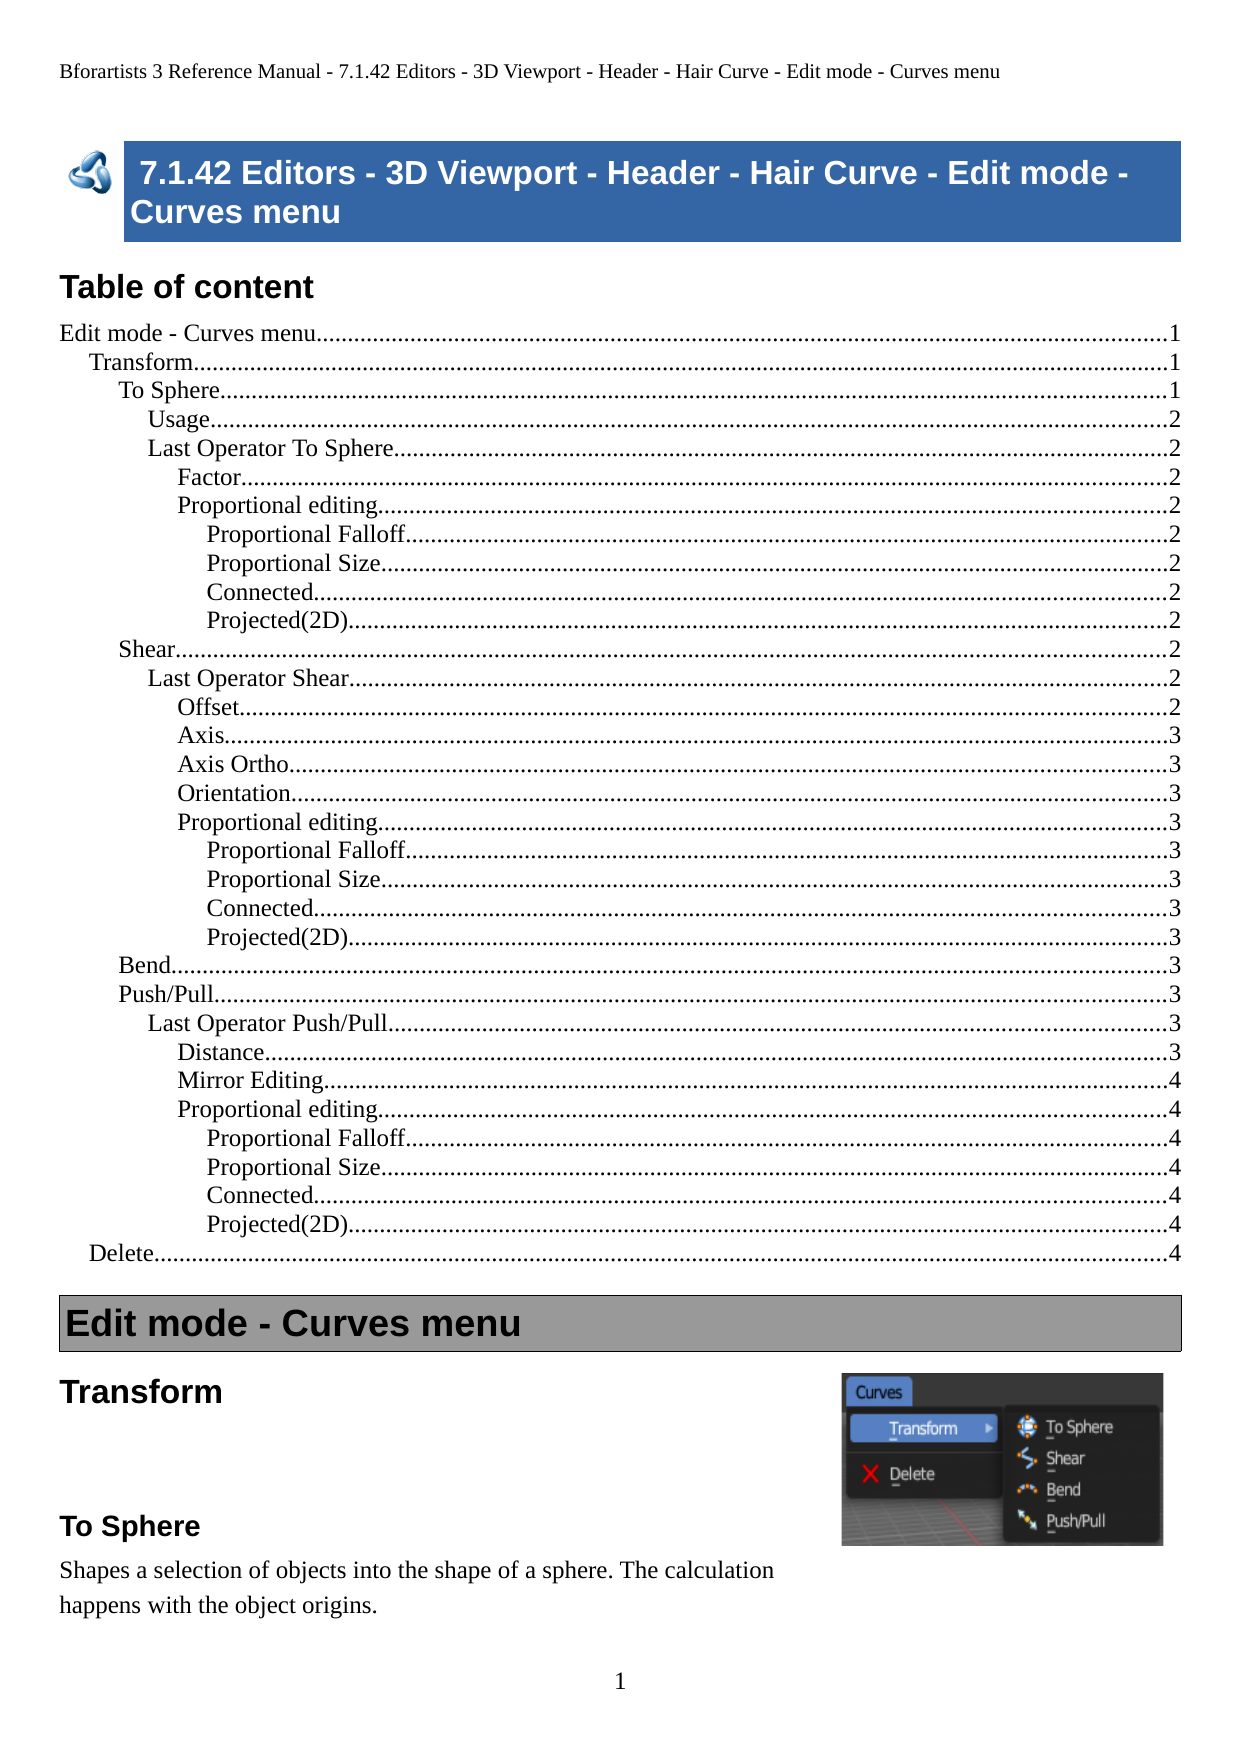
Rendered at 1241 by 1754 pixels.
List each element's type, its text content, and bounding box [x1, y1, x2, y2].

text Projected(2D) 2 [206, 605, 1181, 634]
text Connected 3 [206, 893, 1181, 922]
text To Sphere 1 [118, 375, 1181, 404]
text Shear 2 [118, 634, 1181, 663]
picture [841, 1373, 1164, 1546]
text Shapes a selection of objects into the shape of a sphere. The calculation happens with the object origins. [59, 1556, 1181, 1619]
subtitle To Sphere [59, 1509, 841, 1543]
text Axis Ortho 3 [177, 749, 1181, 778]
text Proportional Falloff 4 [206, 1123, 1181, 1152]
text Proportional Falloff 3 [206, 835, 1181, 864]
table_header Edit mode - Curves menu [60, 1296, 1181, 1351]
text Proportional editing 3 [177, 807, 1181, 835]
text Delete 4 [88, 1238, 1181, 1267]
table_header 7.1.42 Editors - 3D Viewport - Header - Hair Curve - Edit mode - Curves menu [124, 141, 1181, 242]
subtitle [1164, 1509, 1181, 1543]
table_header [59, 141, 124, 242]
text Projected(2D) 4 [206, 1209, 1181, 1238]
subtitle Transform [59, 1372, 1181, 1410]
text Axis 3 [177, 720, 1181, 749]
text Last Operator To Sphere 2 [147, 433, 1181, 462]
text Bend 3 [118, 950, 1181, 979]
subtitle Table of content [59, 267, 1181, 305]
text Distance 3 [177, 1037, 1181, 1065]
text Proportional editing 4 [177, 1094, 1181, 1123]
text Proportional Size 3 [206, 864, 1181, 893]
text Connected 4 [206, 1180, 1181, 1209]
text Last Operator Push/Pull 3 [147, 1008, 1181, 1037]
text Proportional Size 4 [206, 1152, 1181, 1180]
text Transform 1 [88, 347, 1181, 375]
text Connected 2 [206, 577, 1181, 605]
text Last Operator Shear 2 [147, 663, 1181, 692]
text Edit mode - Curves menu 1 [59, 318, 1181, 347]
text Orientation 3 [177, 778, 1181, 807]
text Mirror Editing 4 [177, 1065, 1181, 1094]
text Proportional Falloff 2 [206, 519, 1181, 548]
text Proportional editing 2 [177, 490, 1181, 519]
text Push/Pull 3 [118, 979, 1181, 1008]
picture [65, 147, 114, 197]
text Projected(2D) 3 [206, 922, 1181, 950]
text Proportional Size 2 [206, 548, 1181, 577]
text Factor 2 [177, 462, 1181, 490]
text Offset 2 [177, 692, 1181, 720]
text Usage 2 [147, 404, 1181, 433]
